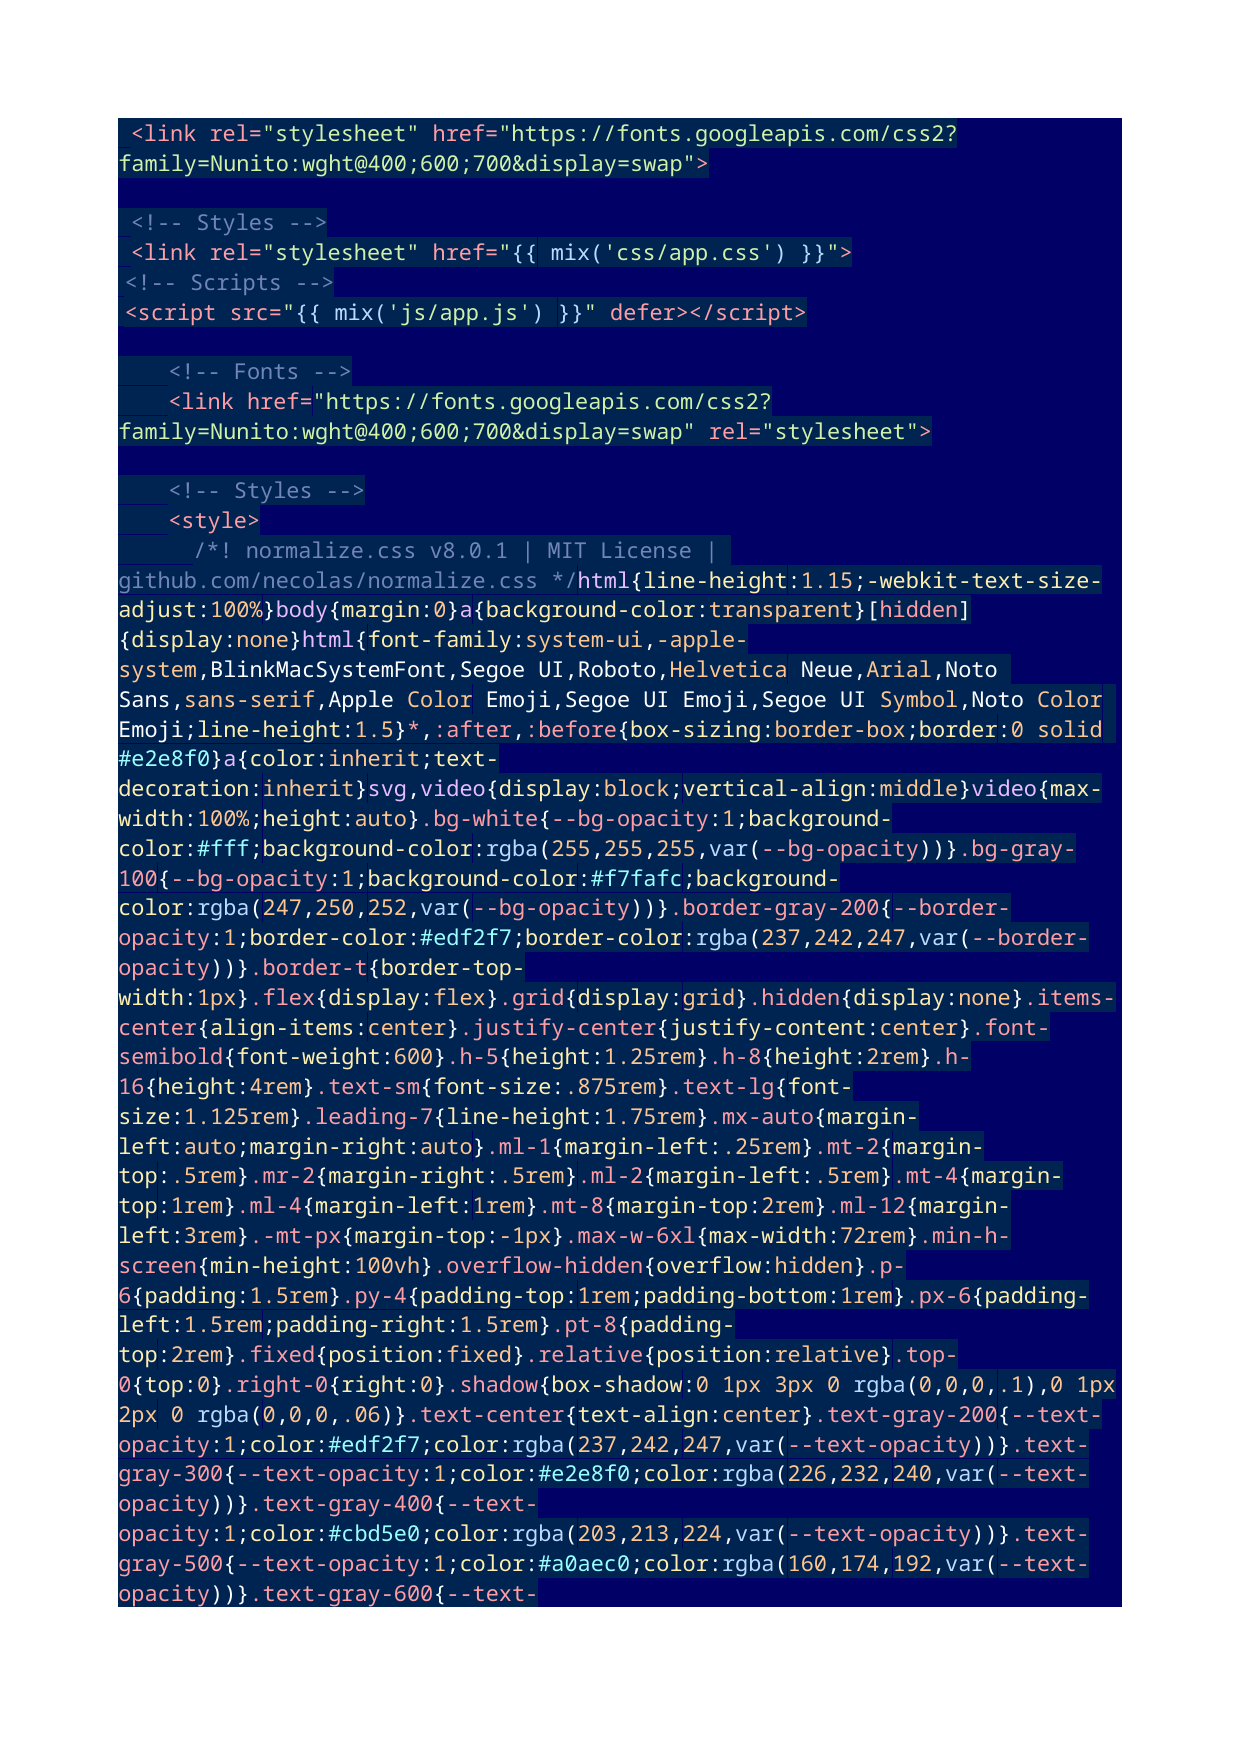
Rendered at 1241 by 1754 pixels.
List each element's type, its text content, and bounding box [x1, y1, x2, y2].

text <link href="https://fonts.googleapis.com/css2?family=Nunito:wght@400;600;700&display=swap" rel="stylesheet"> [118, 386, 1122, 446]
text <!-- Styles --> [118, 475, 1122, 505]
text <!-- Fonts --> [118, 356, 1122, 386]
text /*! normalize.css v8.0.1 | MIT License | github.com/necolas/normalize.css */html{line-height:1.15;-webkit-text-size-adjust:100%}body{margin:0}a{background-color:transparent}[hidden]{display:none}html{font-family:system-ui,-apple-system,BlinkMacSystemFont,Segoe UI,Roboto,Helvetica Neue,Arial,Noto Sans,sans-serif,Apple Color Emoji,Segoe UI Emoji,Segoe UI Symbol,Noto Color Emoji;line-height:1.5}*,:after,:before{box-sizing:border-box;border:0 solid #e2e8f0}a{color:inherit;text-decoration:inherit}svg,video{display:block;vertical-align:middle}video{max-width:100%;height:auto}.bg-white{--bg-opacity:1;background-color:#fff;background-color:rgba(255,255,255,var(--bg-opacity))}.bg-gray-100{--bg-opacity:1;background-color:#f7fafc;background-color:rgba(247,250,252,var(--bg-opacity))}.border-gray-200{--border-opacity:1;border-color:#edf2f7;border-color:rgba(237,242,247,var(--border-opacity))}.border-t{border-top-width:1px}.flex{display:flex}.grid{display:grid}.hidden{display:none}.items-center{align-items:center}.justify-center{justify-content:center}.font-semibold{font-weight:600}.h-5{height:1.25rem}.h-8{height:2rem}.h-16{height:4rem}.text-sm{font-size:.875rem}.text-lg{font-size:1.125rem}.leading-7{line-height:1.75rem}.mx-auto{margin-left:auto;margin-right:auto}.ml-1{margin-left:.25rem}.mt-2{margin-top:.5rem}.mr-2{margin-right:.5rem}.ml-2{margin-left:.5rem}.mt-4{margin-top:1rem}.ml-4{margin-left:1rem}.mt-8{margin-top:2rem}.ml-12{margin-left:3rem}.-mt-px{margin-top:-1px}.max-w-6xl{max-width:72rem}.min-h-screen{min-height:100vh}.overflow-hidden{overflow:hidden}.p-6{padding:1.5rem}.py-4{padding-top:1rem;padding-bottom:1rem}.px-6{padding-left:1.5rem;padding-right:1.5rem}.pt-8{padding-top:2rem}.fixed{position:fixed}.relative{position:relative}.top-0{top:0}.right-0{right:0}.shadow{box-shadow:0 1px 3px 0 rgba(0,0,0,.1),0 1px 2px 0 rgba(0,0,0,.06)}.text-center{text-align:center}.text-gray-200{--text-opacity:1;color:#edf2f7;color:rgba(237,242,247,var(--text-opacity))}.text-gray-300{--text-opacity:1;color:#e2e8f0;color:rgba(226,232,240,var(--text-opacity))}.text-gray-400{--text-opacity:1;color:#cbd5e0;color:rgba(203,213,224,var(--text-opacity))}.text-gray-500{--text-opacity:1;color:#a0aec0;color:rgba(160,174,192,var(--text-opacity))}.text-gray-600{--text- [118, 535, 1122, 1607]
text <link rel="stylesheet" href="{{ mix('css/app.css') }}"> [118, 237, 1122, 267]
text <!-- Styles --> [118, 207, 1122, 237]
text <link rel="stylesheet" href="https://fonts.googleapis.com/css2?family=Nunito:wght@400;600;700&display=swap"> [118, 118, 1122, 178]
text <!-- Scripts --> [118, 267, 1122, 297]
text <script src="{{ mix('js/app.js') }}" defer></script> [118, 297, 1122, 327]
text <style> [118, 505, 1122, 535]
